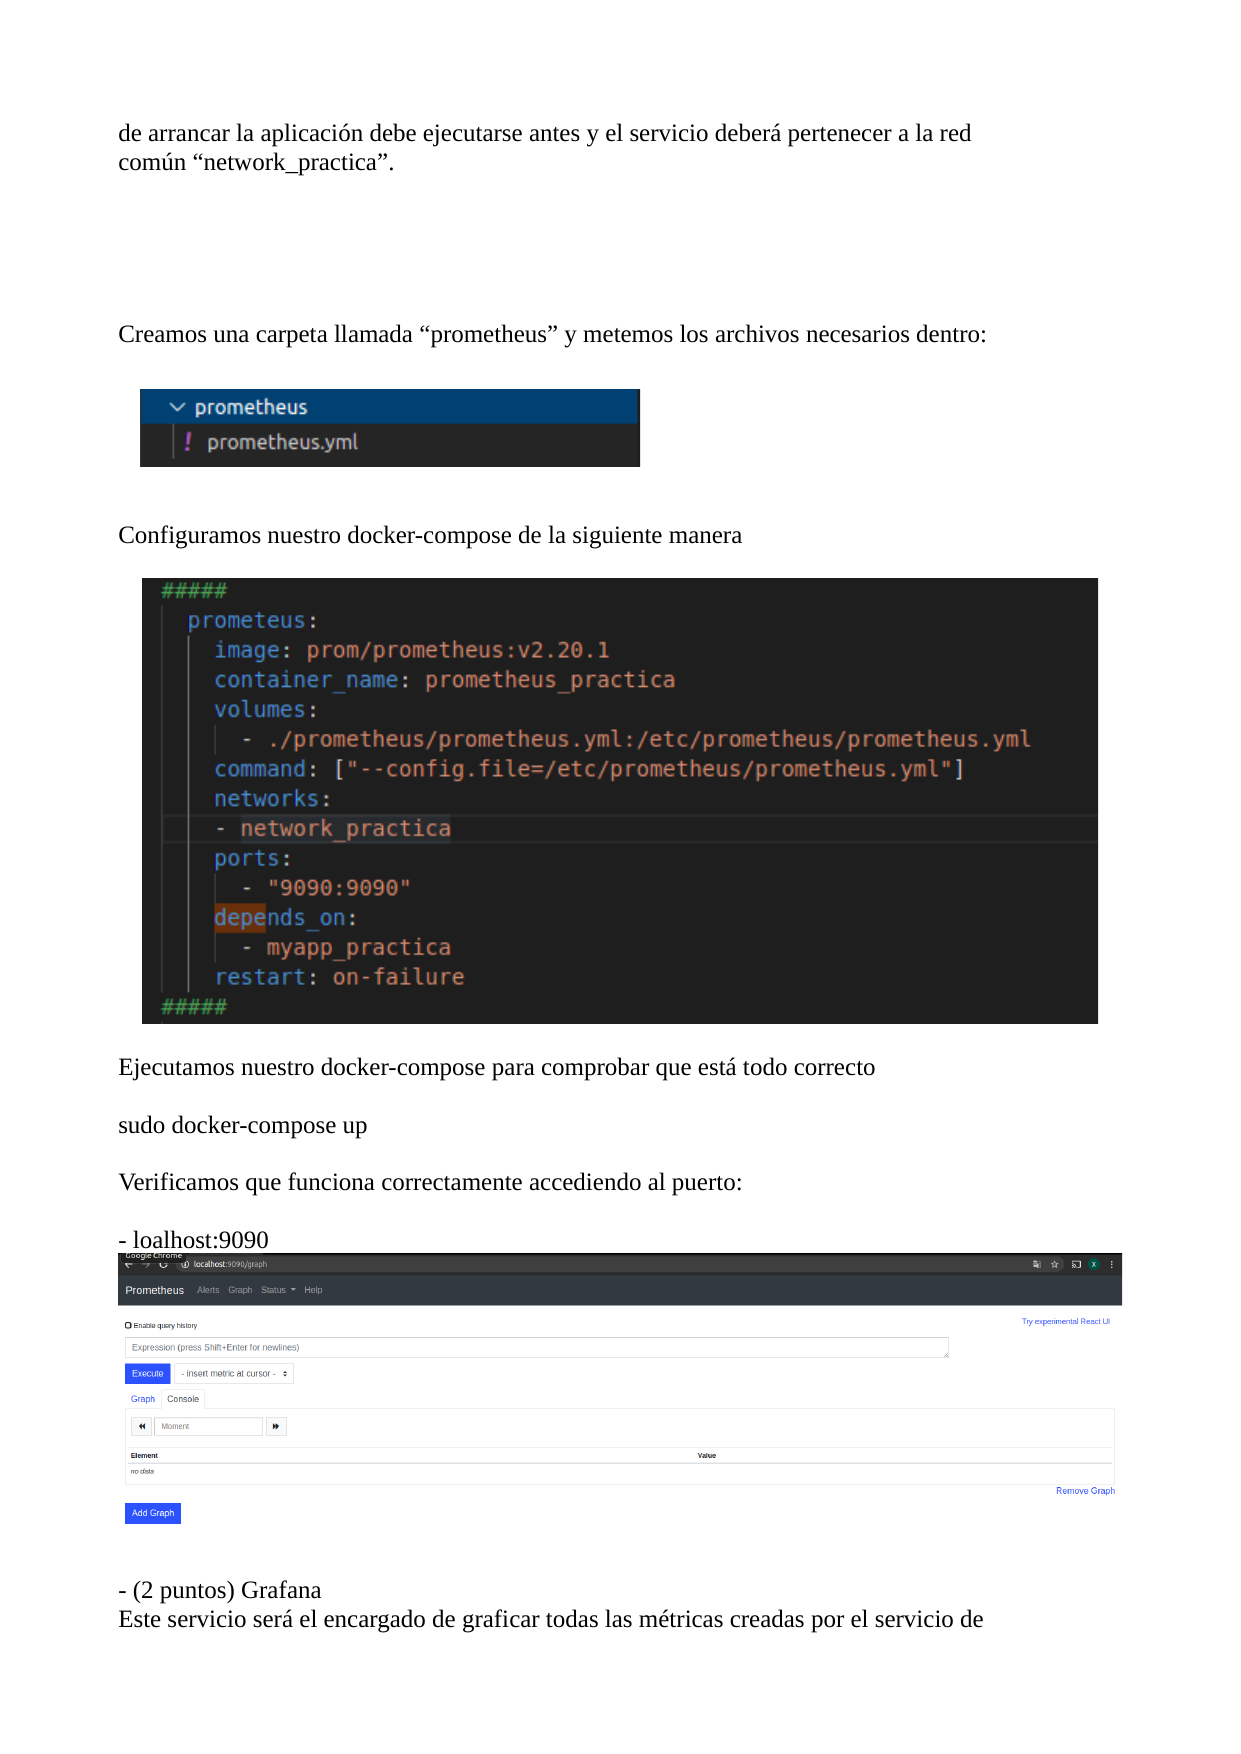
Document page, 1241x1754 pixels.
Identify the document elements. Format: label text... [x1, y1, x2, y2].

text de arrancar la aplicación debe ejecutarse antes y el servicio deberá pertenecer a la red [118, 118, 1122, 147]
text común “network_practica”. [118, 147, 1122, 176]
picture [142, 578, 1099, 1024]
text - loalhost:9090 [118, 1225, 1122, 1253]
text Creamos una carpeta llamada “prometheus” y metemos los archivos necesarios dentro: [118, 319, 1122, 348]
text Configuramos nuestro docker-compose de la siguiente manera [118, 521, 1122, 549]
text sudo docker-compose up [118, 1110, 1122, 1138]
text Este servicio será el encargado de graficar todas las métricas creadas por el servicio de [118, 1604, 1122, 1633]
picture [118, 1253, 1123, 1547]
text - (2 puntos) Grafana [118, 1575, 1122, 1604]
picture [140, 389, 640, 467]
text Ejecutamos nuestro docker-compose para comprobar que está todo correcto [118, 1052, 1122, 1081]
text Verificamos que funciona correctamente accediendo al puerto: [118, 1167, 1122, 1196]
